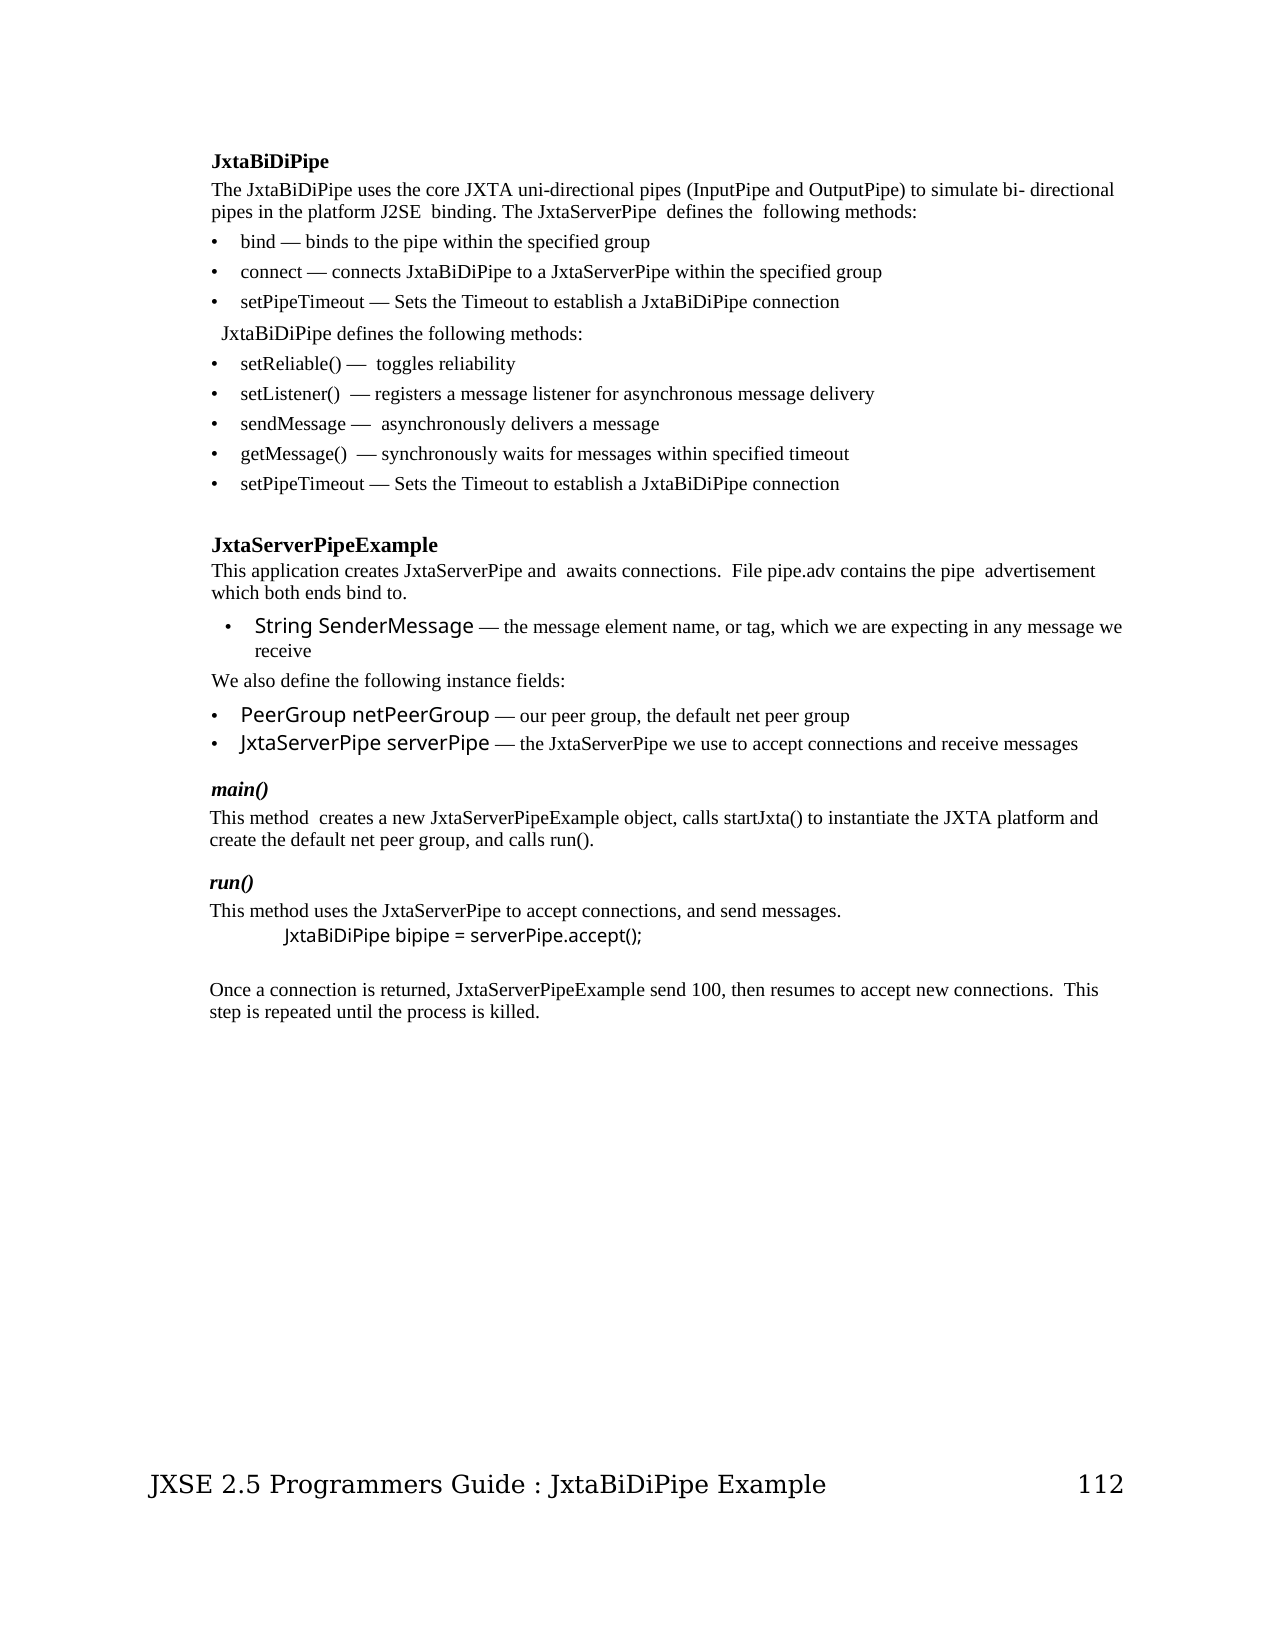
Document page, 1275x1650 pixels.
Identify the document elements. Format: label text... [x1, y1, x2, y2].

text run() [209, 871, 1125, 894]
list JxtaServerPipe serverPipe — the JxtaServerPipe we use to accept connections and receive messages [211, 728, 1125, 757]
text This method uses the JxtaServerPipe to accept connections, and send messages. [209, 900, 1125, 922]
text JxtaBiDiPipe defines the following methods: [211, 321, 1125, 344]
list setPipeTimeout — Sets the Timeout to establish a JxtaBiDiPipe connection [211, 473, 1125, 495]
list setPipeTimeout — Sets the Timeout to establish a JxtaBiDiPipe connection [211, 291, 1125, 313]
list bind — binds to the pipe within the specified group [211, 231, 1125, 253]
text This method creates a new JxtaServerPipeExample object, calls startJxta() to instantiate the JXTA platform and create the default net peer group, and calls run(). [209, 807, 1125, 850]
list connect — connects JxtaBiDiPipe to a JxtaServerPipe within the specified group [211, 261, 1125, 283]
list setReliable() — toggles reliability [211, 353, 1125, 374]
text This application creates JxtaServerPipe and awaits connections. File pipe.adv contains the pipe advertisement which both ends bind to. [211, 560, 1125, 603]
list PeerGroup netPeerGroup — our peer group, the default net peer group [211, 700, 1125, 728]
list String SenderMessage — the message element name, or tag, which we are expecting in any message we receive [225, 612, 1125, 662]
text JxtaBiDiPipe bipipe = serverPipe.accept(); [209, 922, 1125, 948]
list getMessage() — synchronously waits for messages within specified timeout [211, 443, 1125, 465]
text JxtaServerPipeExample [211, 533, 1125, 558]
list setListener() — registers a message listener for asynchronous message delivery [211, 383, 1125, 405]
text Once a connection is returned, JxtaServerPipeExample send 100, then resumes to accept new connections. This step is repeated until the process is killed. [209, 979, 1125, 1023]
text We also define the following instance fields: [211, 670, 1125, 692]
text The JxtaBiDiPipe uses the core JXTA uni-directional pipes (InputPipe and OutputPipe) to simulate bi- directional pipes in the platform J2SE binding. The JxtaServerPipe defines the following methods: [211, 179, 1125, 223]
list sendMessage — asynchronously delivers a message [211, 413, 1125, 435]
text JxtaBiDiPipe [211, 150, 1125, 173]
text main() [211, 777, 1125, 800]
